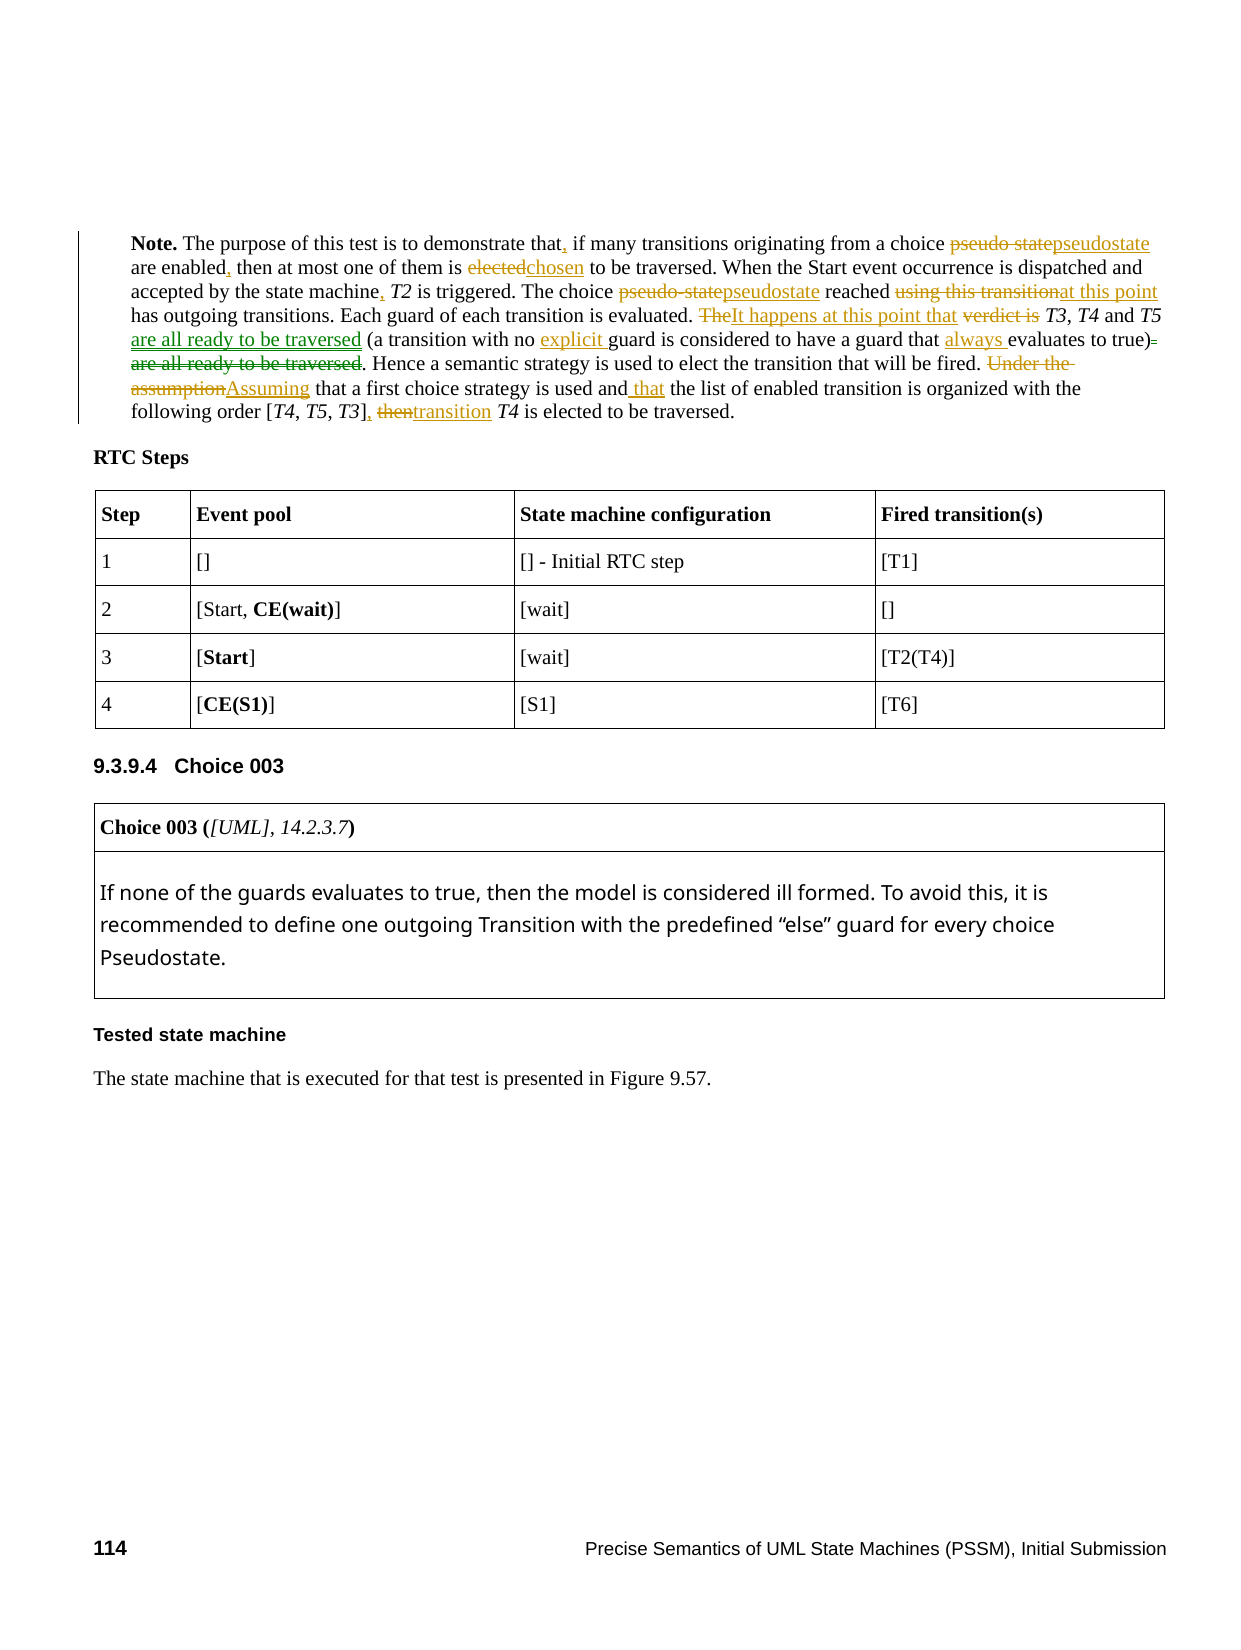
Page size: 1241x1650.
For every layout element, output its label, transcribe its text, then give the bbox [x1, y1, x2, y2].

table_cell 2 [96, 586, 190, 633]
table_header Step [96, 491, 190, 537]
table_header Fired transition(s) [876, 491, 1164, 537]
table_cell [] - Initial RTC step [515, 539, 875, 585]
table_header Event pool [191, 491, 514, 537]
subtitle Choice 003 [93, 753, 1164, 778]
table_cell [T1] [876, 539, 1164, 585]
table_cell 4 [96, 682, 190, 728]
table_header State machine configuration [515, 491, 875, 537]
table_cell [S1] [515, 682, 875, 728]
table_cell [T6] [876, 682, 1164, 728]
table_cell [CE(S1)] [191, 682, 514, 728]
table_header Choice 003 ([UML], 14.2.3.7) [95, 804, 1164, 851]
table_cell If none of the guards evaluates to true, then the model is considered ill formed. To avoid this, it is recommended to define one outgoing Transition with the predefined “else” guard for every choice Pseudostate. [95, 852, 1164, 998]
table_cell [] [876, 586, 1164, 633]
table_cell 3 [96, 634, 190, 681]
subtitle Tested state machine [93, 1023, 1164, 1045]
text Note. The purpose of this test is to demonstrate that, if many transitions originating from a choice pseudostate are enabled, then at most one of them is chosen to be traversed. When the Start event occurrence is dispatched and accepted by the state machine, T2 is triggered. The choice pseudostate reached at this point has outgoing transitions. Each guard of each transition is evaluated. It happens at this point that T3, T4 and T5 are all ready to be traversed (a transition with no explicit guard is considered to have a guard that always evaluates to true). Hence a semantic strategy is used to elect the transition that will be fired. Assuming that a first choice strategy is used and that the list of enabled transition is organized with the following order [T4, T5, T3], transition T4 is elected to be traversed. [131, 231, 1164, 423]
table_cell [Start, CE(wait)] [191, 586, 514, 633]
table_cell [wait] [515, 634, 875, 681]
table_cell [] [191, 539, 514, 585]
table_cell [T2(T4)] [876, 634, 1164, 681]
text RTC Steps [93, 444, 1164, 469]
table_cell [Start] [191, 634, 514, 681]
table_cell [wait] [515, 586, 875, 633]
table_cell 1 [96, 539, 190, 585]
text The state machine that is executed for that test is presented in Figure 9.57. [93, 1066, 1164, 1090]
